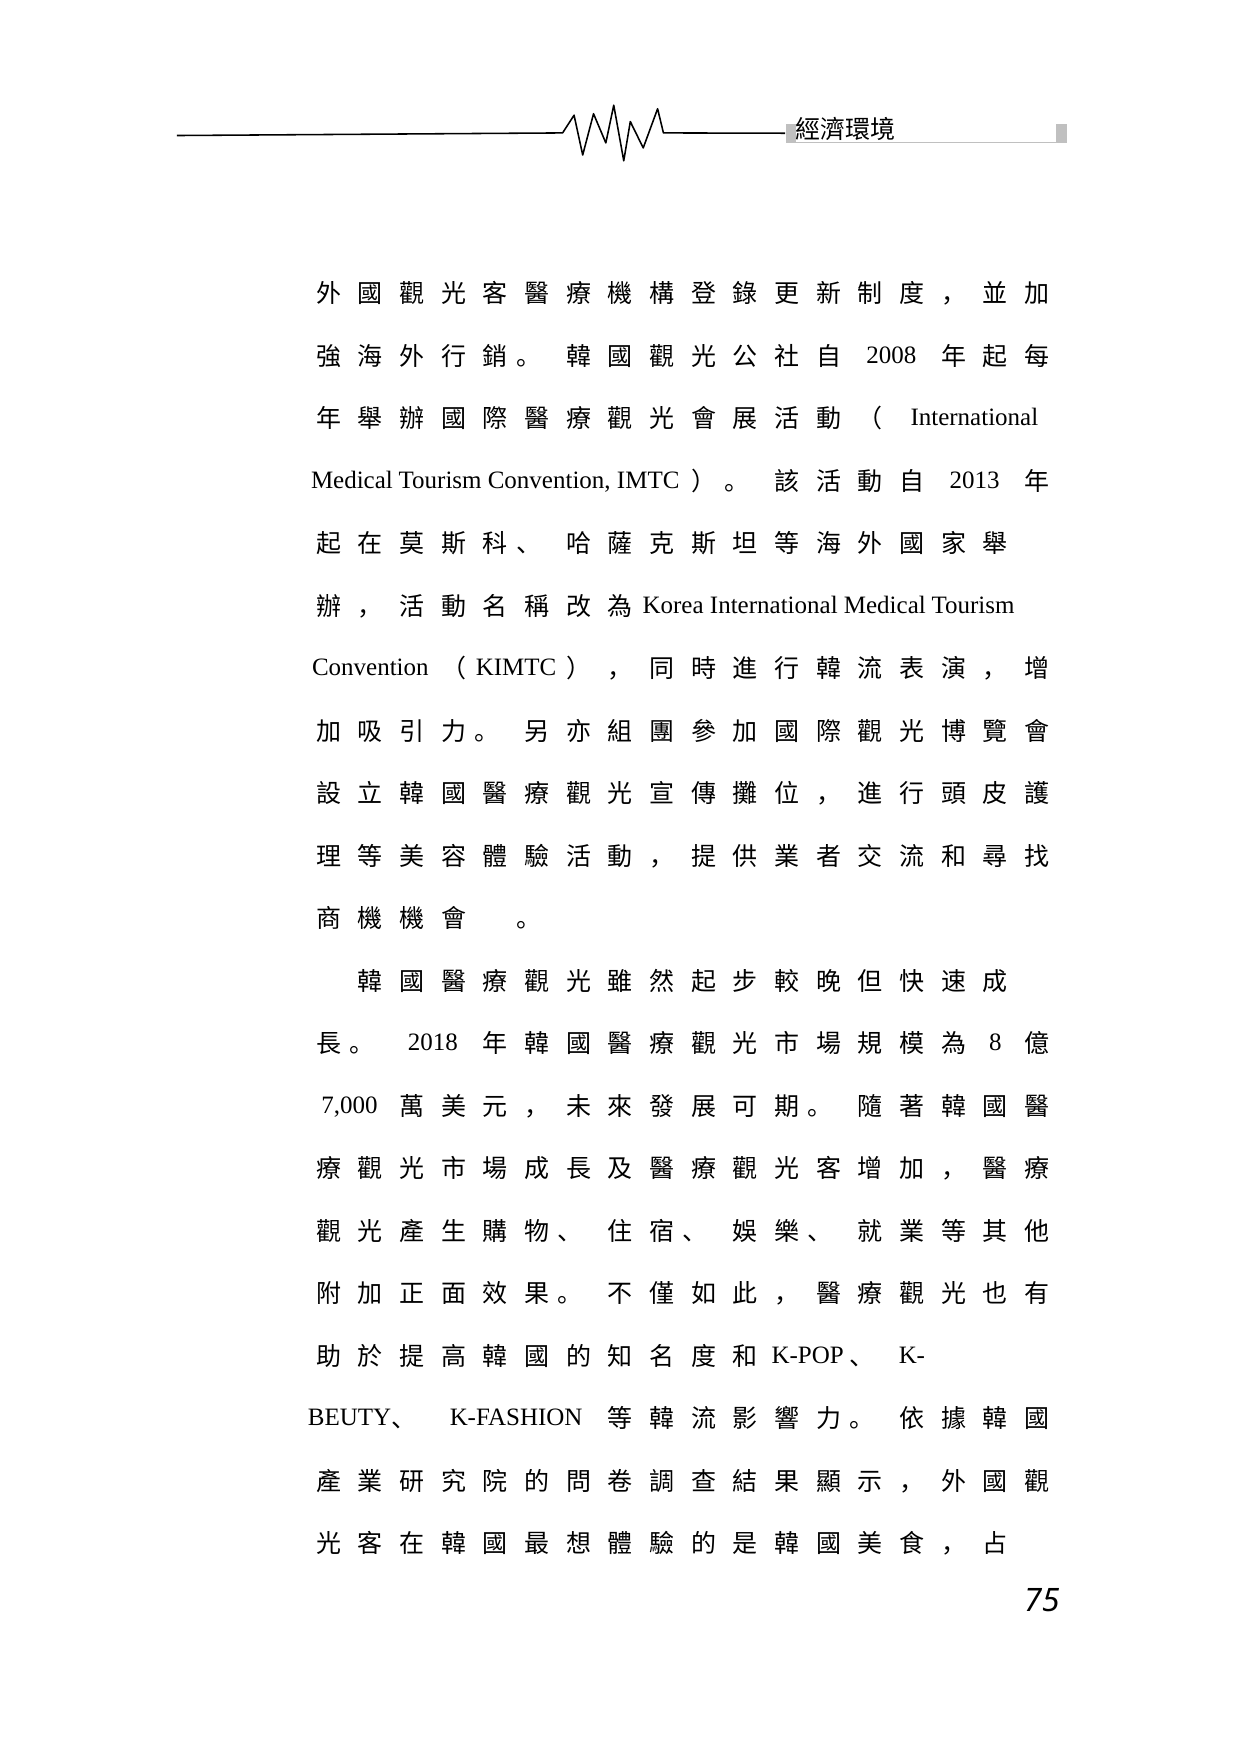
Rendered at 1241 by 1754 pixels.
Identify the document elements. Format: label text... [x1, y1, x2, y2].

text 韓國醫療觀光雖然起步較晚但快速成長。2018年韓國醫療觀光市場規模為8億7,000萬美元，未來發展可期。隨著韓國醫療觀光市場成長及醫療觀光客增加，醫療觀光產生購物、住宿、娛樂、就業等其他附加正面效果。不僅如此，醫療觀光也有助於提高韓國的知名度和K-POP、K-BEUTY、K-FASHION等韓流影響力。依據韓國產業研究院的問卷調查結果顯示，外國觀光客在韓國最想體驗的是韓國美食，占 [281, 938, 1058, 1563]
text 外國觀光客醫療機構登錄更新制度，並加強海外行銷。韓國觀光公社自2008年起每年舉辦國際醫療觀光會展活動（International Medical Tourism Convention, IMTC）。該活動自2013年起在莫斯科、哈薩克斯坦等海外國家舉辦，活動名稱改為Korea International Medical Tourism Convention（KIMTC），同時進行韓流表演，增加吸引力。另亦組團參加國際觀光博覽會設立韓國醫療觀光宣傳攤位，進行頭皮護理等美容體驗活動，提供業者交流和尋找商機機會 。 [281, 250, 1058, 938]
